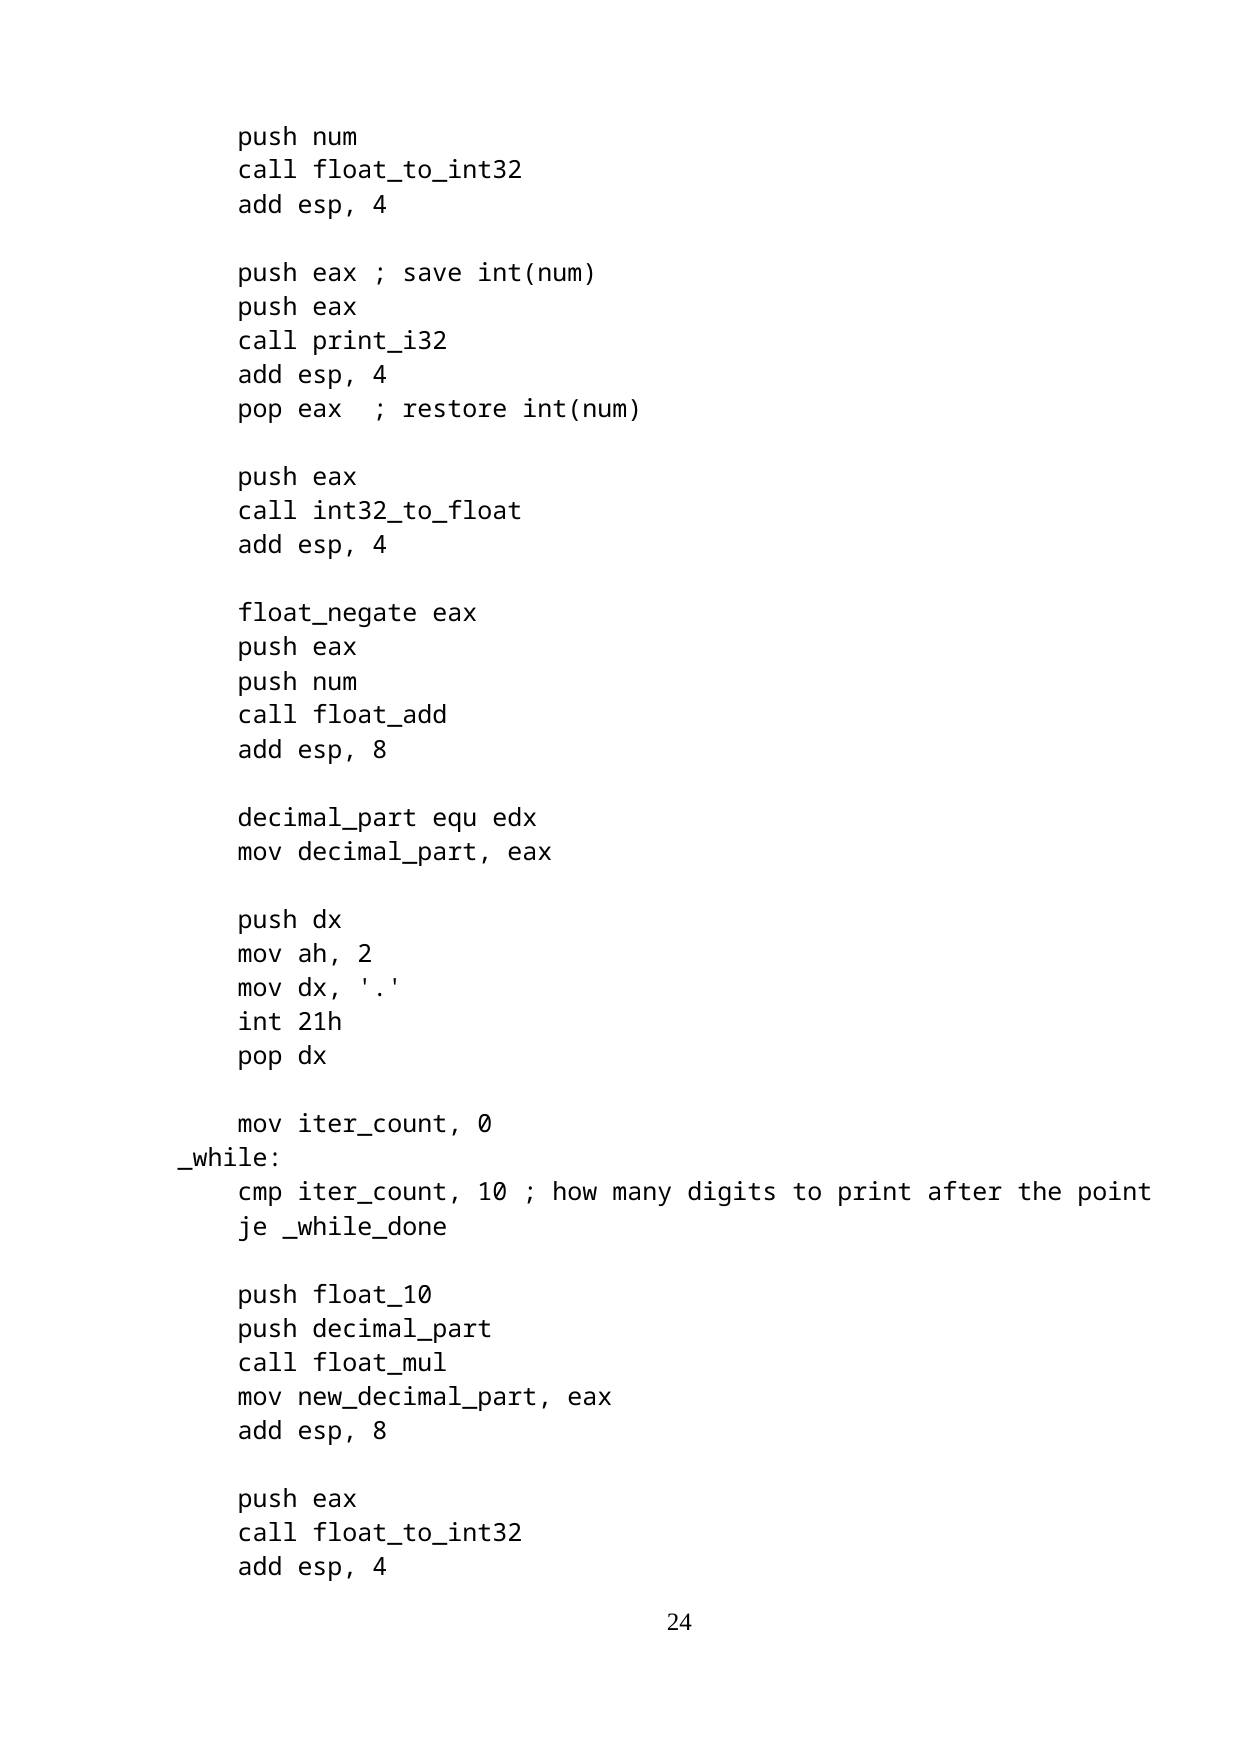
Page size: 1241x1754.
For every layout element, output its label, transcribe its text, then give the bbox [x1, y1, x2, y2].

table_header push num call float_to_int32 add esp, 4 push eax ; save int(num) push eax call print_i32 add esp, 4 pop eax ; restore int(num) push eax call int32_to_float add esp, 4 float_negate eax push eax push num call float_add add esp, 8 decimal_part equ edx mov decimal_part, eax push dx mov ah, 2 mov dx, '.' int 21h pop dx mov iter_count, 0 _while: cmp iter_count, 10 ; how many digits to print after the point je _while_done push float_10 push decimal_part call float_mul mov new_decimal_part, eax add esp, 8 push eax call float_to_int32 add esp, 4 [177, 118, 1181, 1583]
